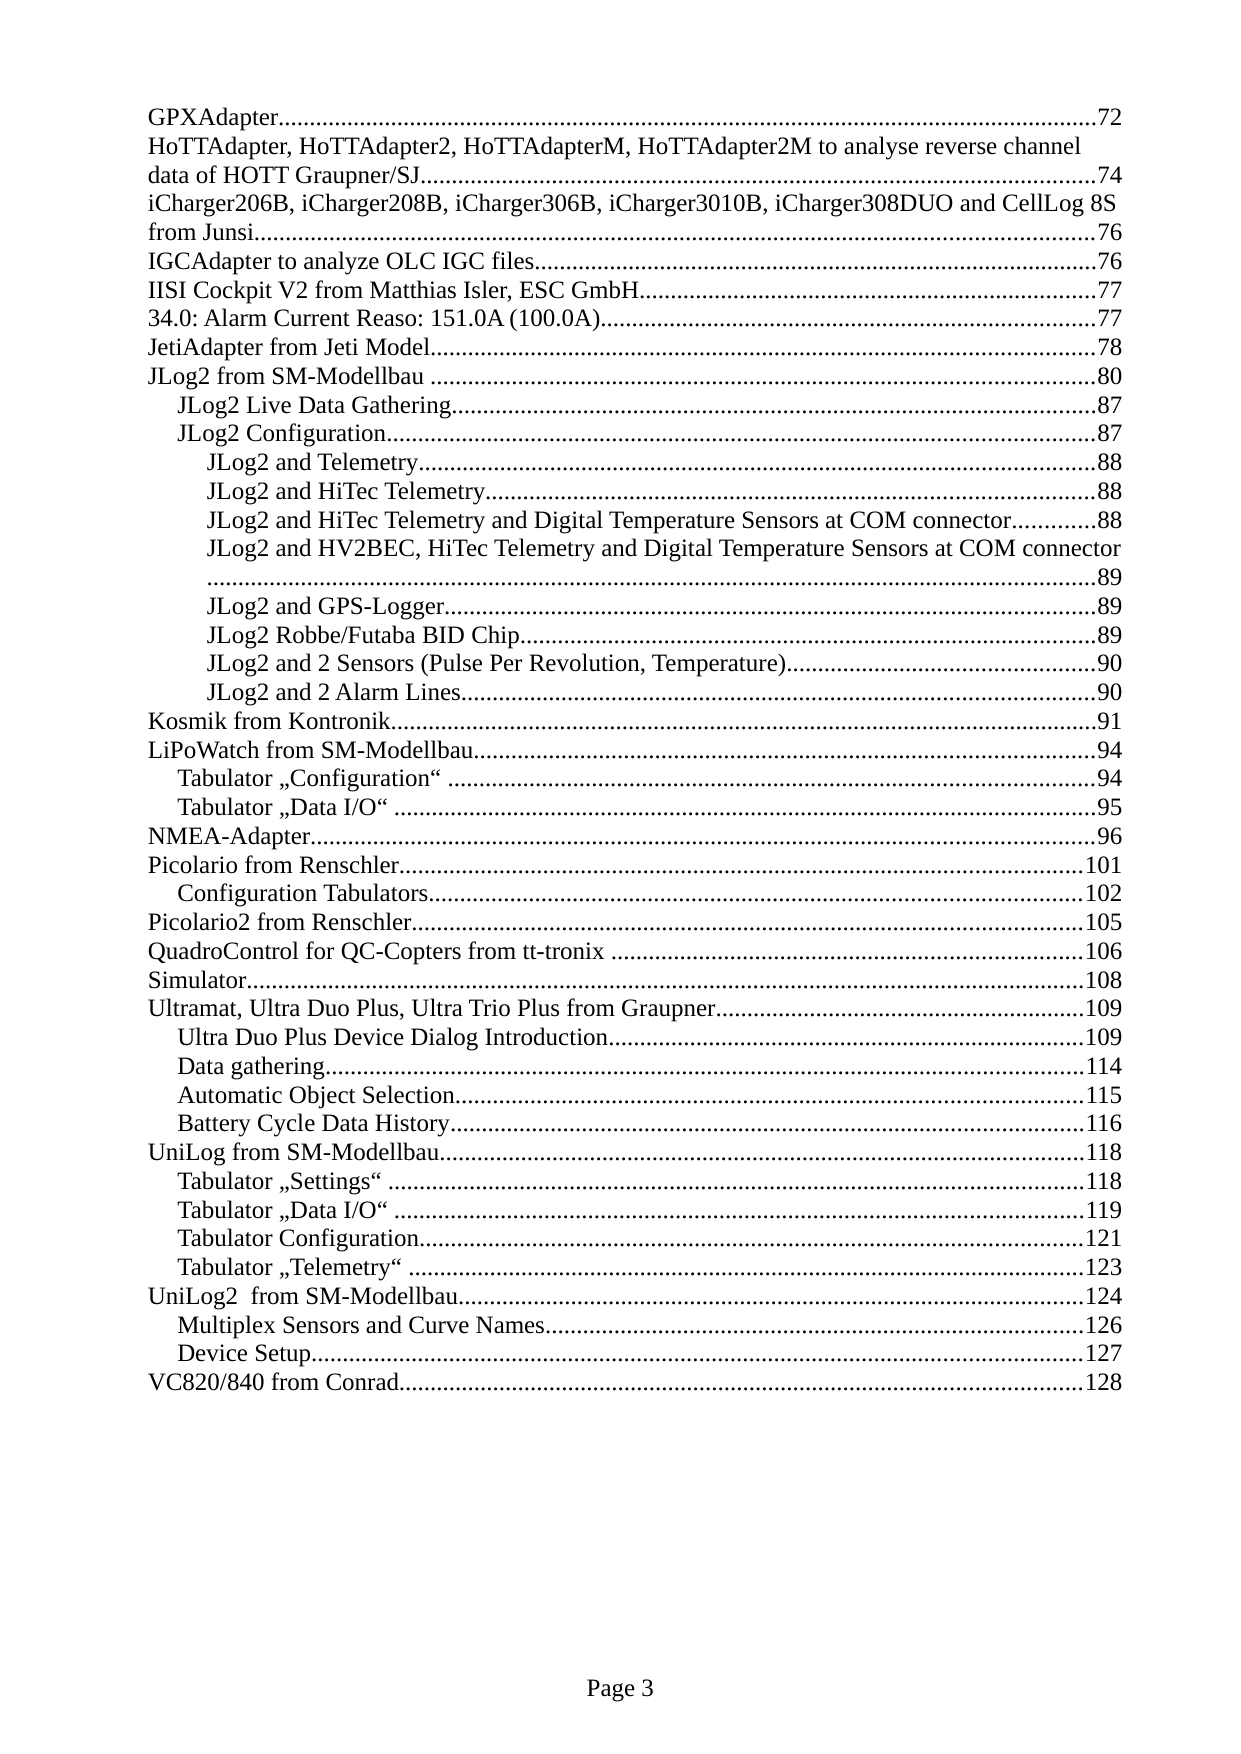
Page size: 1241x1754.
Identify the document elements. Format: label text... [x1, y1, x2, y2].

text Ultra Duo Plus Device Dialog Introduction 109 [177, 1022, 1122, 1051]
text Battery Cycle Data History 116 [177, 1108, 1122, 1137]
text Tabulator Configuration 121 [177, 1223, 1122, 1252]
text Configuration Tabulators 102 [177, 878, 1122, 907]
text NMEA-Adapter 96 [148, 821, 1122, 850]
text JLog2 and HiTec Telemetry 88 [207, 476, 1122, 505]
text Data gathering 114 [177, 1051, 1122, 1080]
text QuadroControl for QC-Copters from tt-tronix 106 [148, 936, 1122, 965]
text 34.0: Alarm Current Reaso: 151.0A (100.0A) 77 [148, 303, 1122, 332]
text JLog2 and Telemetry 88 [207, 447, 1122, 476]
text HoTTAdapter, HoTTAdapter2, HoTTAdapterM, HoTTAdapter2M to analyse reverse channel data of HOTT Graupner/SJ 74 [148, 131, 1122, 188]
text Tabulator „Telemetry“ 123 [177, 1252, 1122, 1281]
text JLog2 and 2 Alarm Lines 90 [207, 677, 1122, 706]
text IISI Cockpit V2 from Matthias Isler, ESC GmbH 77 [148, 275, 1122, 303]
text JLog2 from SM-Modellbau 80 [148, 361, 1122, 390]
text Tabulator „Data I/O“ 119 [177, 1195, 1122, 1223]
text JLog2 and HiTec Telemetry and Digital Temperature Sensors at COM connector 88 [207, 505, 1122, 533]
text Picolario from Renschler 101 [148, 850, 1122, 878]
text GPXAdapter 72 [148, 102, 1122, 131]
text Automatic Object Selection 115 [177, 1080, 1122, 1108]
text Tabulator „Data I/O“ 95 [177, 792, 1122, 821]
text JLog2 and HV2BEC, HiTec Telemetry and Digital Temperature Sensors at COM connector 89 [207, 533, 1122, 591]
text Tabulator „Settings“ 118 [177, 1166, 1122, 1195]
text LiPoWatch from SM-Modellbau 94 [148, 735, 1122, 763]
text Ultramat, Ultra Duo Plus, Ultra Trio Plus from Graupner 109 [148, 993, 1122, 1022]
text Kosmik from Kontronik 91 [148, 706, 1122, 735]
text Tabulator „Configuration“ 94 [177, 763, 1122, 792]
text JLog2 and 2 Sensors (Pulse Per Revolution, Temperature) 90 [207, 648, 1122, 677]
text JLog2 Live Data Gathering 87 [177, 390, 1122, 418]
text VC820/840 from Conrad 128 [148, 1367, 1122, 1396]
text JLog2 and GPS-Logger 89 [207, 591, 1122, 620]
text iCharger206B, iCharger208B, iCharger306B, iCharger3010B, iCharger308DUO and CellLog 8S from Junsi 76 [148, 188, 1122, 246]
text JLog2 Configuration 87 [177, 418, 1122, 447]
text Device Setup 127 [177, 1338, 1122, 1367]
text UniLog from SM-Modellbau 118 [148, 1137, 1122, 1166]
text Picolario2 from Renschler 105 [148, 907, 1122, 936]
text Multiplex Sensors and Curve Names 126 [177, 1310, 1122, 1338]
text JLog2 Robbe/Futaba BID Chip 89 [207, 620, 1122, 648]
text UniLog2 from SM-Modellbau 124 [148, 1281, 1122, 1310]
text JetiAdapter from Jeti Model 78 [148, 332, 1122, 361]
text IGCAdapter to analyze OLC IGC files 76 [148, 246, 1122, 275]
text Simulator 108 [148, 965, 1122, 993]
